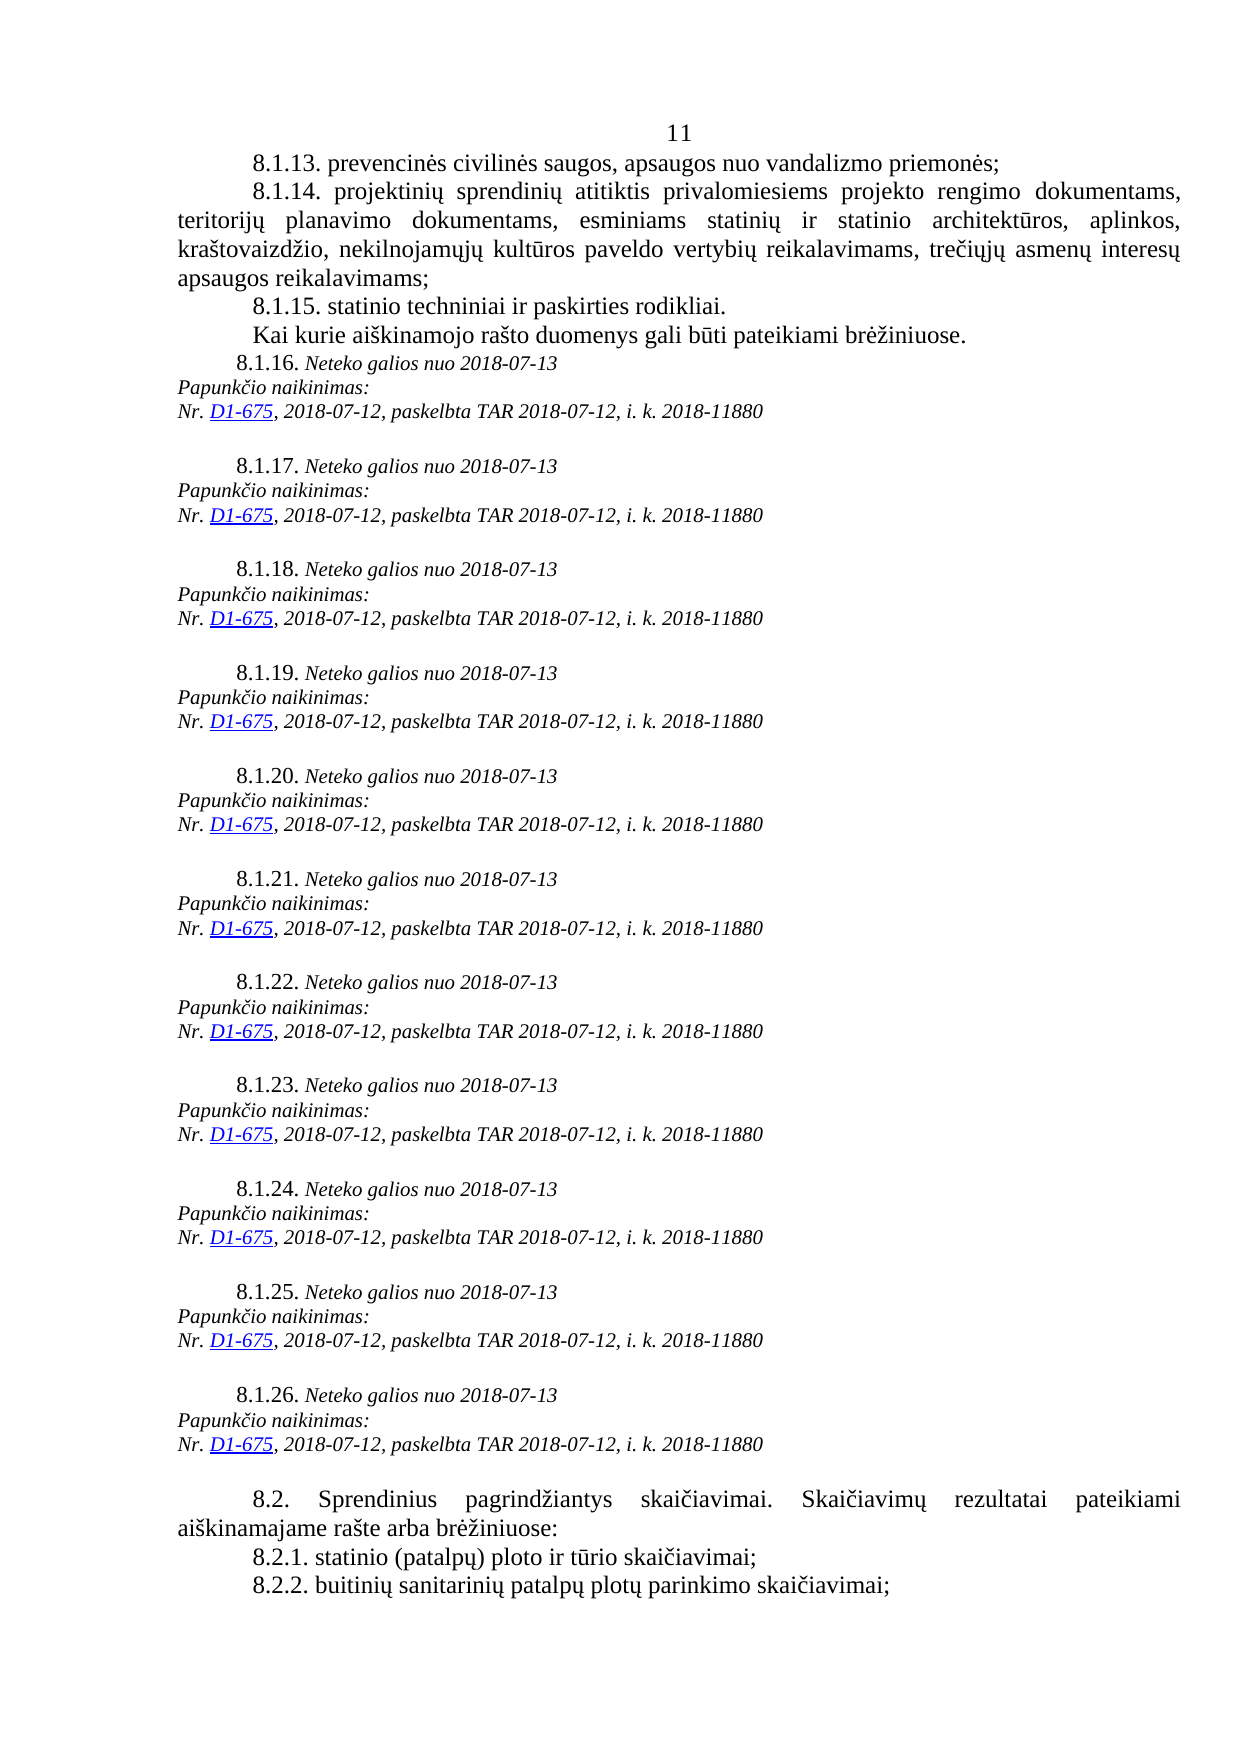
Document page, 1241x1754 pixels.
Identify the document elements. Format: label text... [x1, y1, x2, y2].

text Nr. D1-675, 2018-07-12, paskelbta TAR 2018-07-12, i. k. 2018-11880 [177, 502, 1181, 527]
text 8.1.25. Neteko galios nuo 2018-07-13 [177, 1278, 1181, 1304]
text 8.2. Sprendinius pagrindžiantys skaičiavimai. Skaičiavimų rezultatai pateikiami aiškinamajame rašte arba brėžiniuose: [177, 1484, 1181, 1542]
text Nr. D1-675, 2018-07-12, paskelbta TAR 2018-07-12, i. k. 2018-11880 [177, 1225, 1181, 1249]
text Papunkčio naikinimas: [177, 788, 1181, 812]
text Kai kurie aiškinamojo rašto duomenys gali būti pateikiami brėžiniuose. [177, 320, 1181, 349]
text 8.1.15. statinio techniniai ir paskirties rodikliai. [177, 291, 1181, 320]
text Papunkčio naikinimas: [177, 375, 1181, 399]
text 8.1.19. Neteko galios nuo 2018-07-13 [177, 658, 1181, 685]
text 8.1.17. Neteko galios nuo 2018-07-13 [177, 452, 1181, 478]
text Nr. D1-675, 2018-07-12, paskelbta TAR 2018-07-12, i. k. 2018-11880 [177, 606, 1181, 630]
text Papunkčio naikinimas: [177, 1098, 1181, 1122]
text Papunkčio naikinimas: [177, 994, 1181, 1019]
text 8.1.21. Neteko galios nuo 2018-07-13 [177, 865, 1181, 891]
text Nr. D1-675, 2018-07-12, paskelbta TAR 2018-07-12, i. k. 2018-11880 [177, 1432, 1181, 1456]
text Nr. D1-675, 2018-07-12, paskelbta TAR 2018-07-12, i. k. 2018-11880 [177, 1122, 1181, 1146]
text Papunkčio naikinimas: [177, 1407, 1181, 1432]
text 8.1.20. Neteko galios nuo 2018-07-13 [177, 762, 1181, 788]
text 8.1.18. Neteko galios nuo 2018-07-13 [177, 555, 1181, 582]
text 8.2.2. buitinių sanitarinių patalpų plotų parinkimo skaičiavimai; [177, 1571, 1181, 1599]
text Nr. D1-675, 2018-07-12, paskelbta TAR 2018-07-12, i. k. 2018-11880 [177, 709, 1181, 733]
text 8.1.14. projektinių sprendinių atitiktis privalomiesiems projekto rengimo dokumentams, teritorijų planavimo dokumentams, esminiams statinių ir statinio architektūros, aplinkos, kraštovaizdžio, nekilnojamųjų kultūros paveldo vertybių reikalavimams, trečiųjų asmenų interesų apsaugos reikalavimams; [177, 176, 1181, 291]
text 8.1.26. Neteko galios nuo 2018-07-13 [177, 1381, 1181, 1407]
text Papunkčio naikinimas: [177, 1304, 1181, 1328]
text 8.1.23. Neteko galios nuo 2018-07-13 [177, 1071, 1181, 1098]
text Nr. D1-675, 2018-07-12, paskelbta TAR 2018-07-12, i. k. 2018-11880 [177, 1328, 1181, 1352]
text Papunkčio naikinimas: [177, 891, 1181, 915]
text Papunkčio naikinimas: [177, 685, 1181, 709]
text Papunkčio naikinimas: [177, 582, 1181, 606]
text 8.1.22. Neteko galios nuo 2018-07-13 [177, 968, 1181, 994]
text Nr. D1-675, 2018-07-12, paskelbta TAR 2018-07-12, i. k. 2018-11880 [177, 1019, 1181, 1043]
text 8.1.24. Neteko galios nuo 2018-07-13 [177, 1175, 1181, 1201]
text 8.2.1. statinio (patalpų) ploto ir tūrio skaičiavimai; [177, 1542, 1181, 1571]
text Nr. D1-675, 2018-07-12, paskelbta TAR 2018-07-12, i. k. 2018-11880 [177, 812, 1181, 836]
text Papunkčio naikinimas: [177, 1201, 1181, 1225]
text Nr. D1-675, 2018-07-12, paskelbta TAR 2018-07-12, i. k. 2018-11880 [177, 915, 1181, 939]
text Papunkčio naikinimas: [177, 478, 1181, 502]
text 8.1.13. prevencinės civilinės saugos, apsaugos nuo vandalizmo priemonės; [177, 148, 1181, 176]
text 8.1.16. Neteko galios nuo 2018-07-13 [177, 349, 1181, 375]
text Nr. D1-675, 2018-07-12, paskelbta TAR 2018-07-12, i. k. 2018-11880 [177, 399, 1181, 423]
